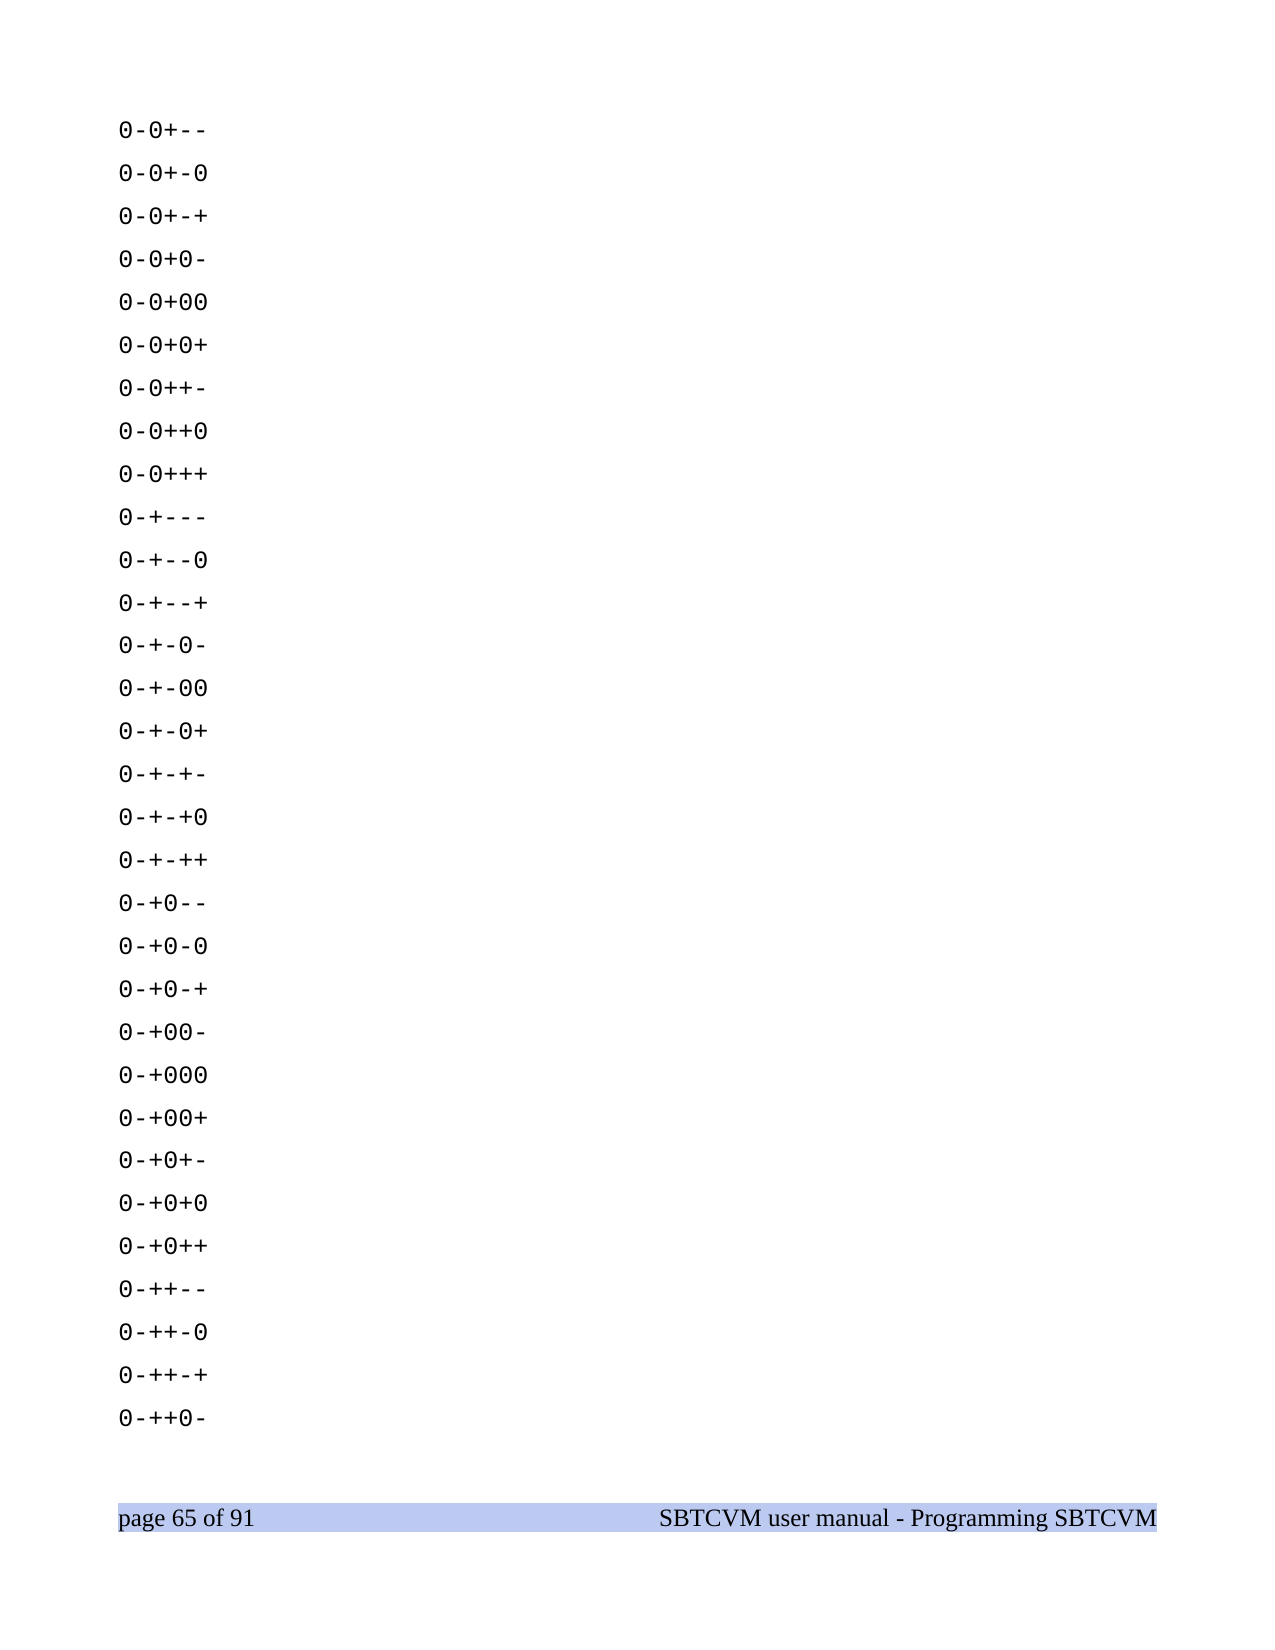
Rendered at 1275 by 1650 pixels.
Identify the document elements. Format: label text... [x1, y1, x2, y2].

text 0-+00+ [118, 1105, 1157, 1133]
text 0-+0+- [118, 1148, 1157, 1176]
text 0-0+++ [118, 461, 1157, 490]
text 0-++-0 [118, 1320, 1157, 1348]
text 0-+--- [118, 504, 1157, 533]
text 0-+000 [118, 1062, 1157, 1091]
text 0-0+-0 [118, 161, 1157, 189]
text 0-++-- [118, 1277, 1157, 1305]
text 0-0+0- [118, 247, 1157, 275]
text 0-++-+ [118, 1363, 1157, 1391]
text 0-+0-0 [118, 933, 1157, 962]
text 0-+-00 [118, 676, 1157, 704]
text 0-0+0+ [118, 333, 1157, 361]
text 0-+-0- [118, 633, 1157, 661]
text 0-0++- [118, 376, 1157, 404]
text 0-+--0 [118, 547, 1157, 576]
text 0-0+00 [118, 290, 1157, 318]
text 0-+-+- [118, 762, 1157, 790]
text 0-+-0+ [118, 719, 1157, 747]
text 0-+-++ [118, 848, 1157, 876]
text 0-++0- [118, 1406, 1157, 1434]
text 0-+00- [118, 1019, 1157, 1048]
text 0-+0+0 [118, 1191, 1157, 1219]
text 0-0+-- [118, 118, 1157, 146]
text 0-+0-+ [118, 976, 1157, 1005]
text 0-+-+0 [118, 805, 1157, 833]
text 0-+0-- [118, 891, 1157, 919]
text 0-0++0 [118, 418, 1157, 447]
text 0-+--+ [118, 590, 1157, 618]
text 0-+0++ [118, 1234, 1157, 1262]
text 0-0+-+ [118, 204, 1157, 232]
